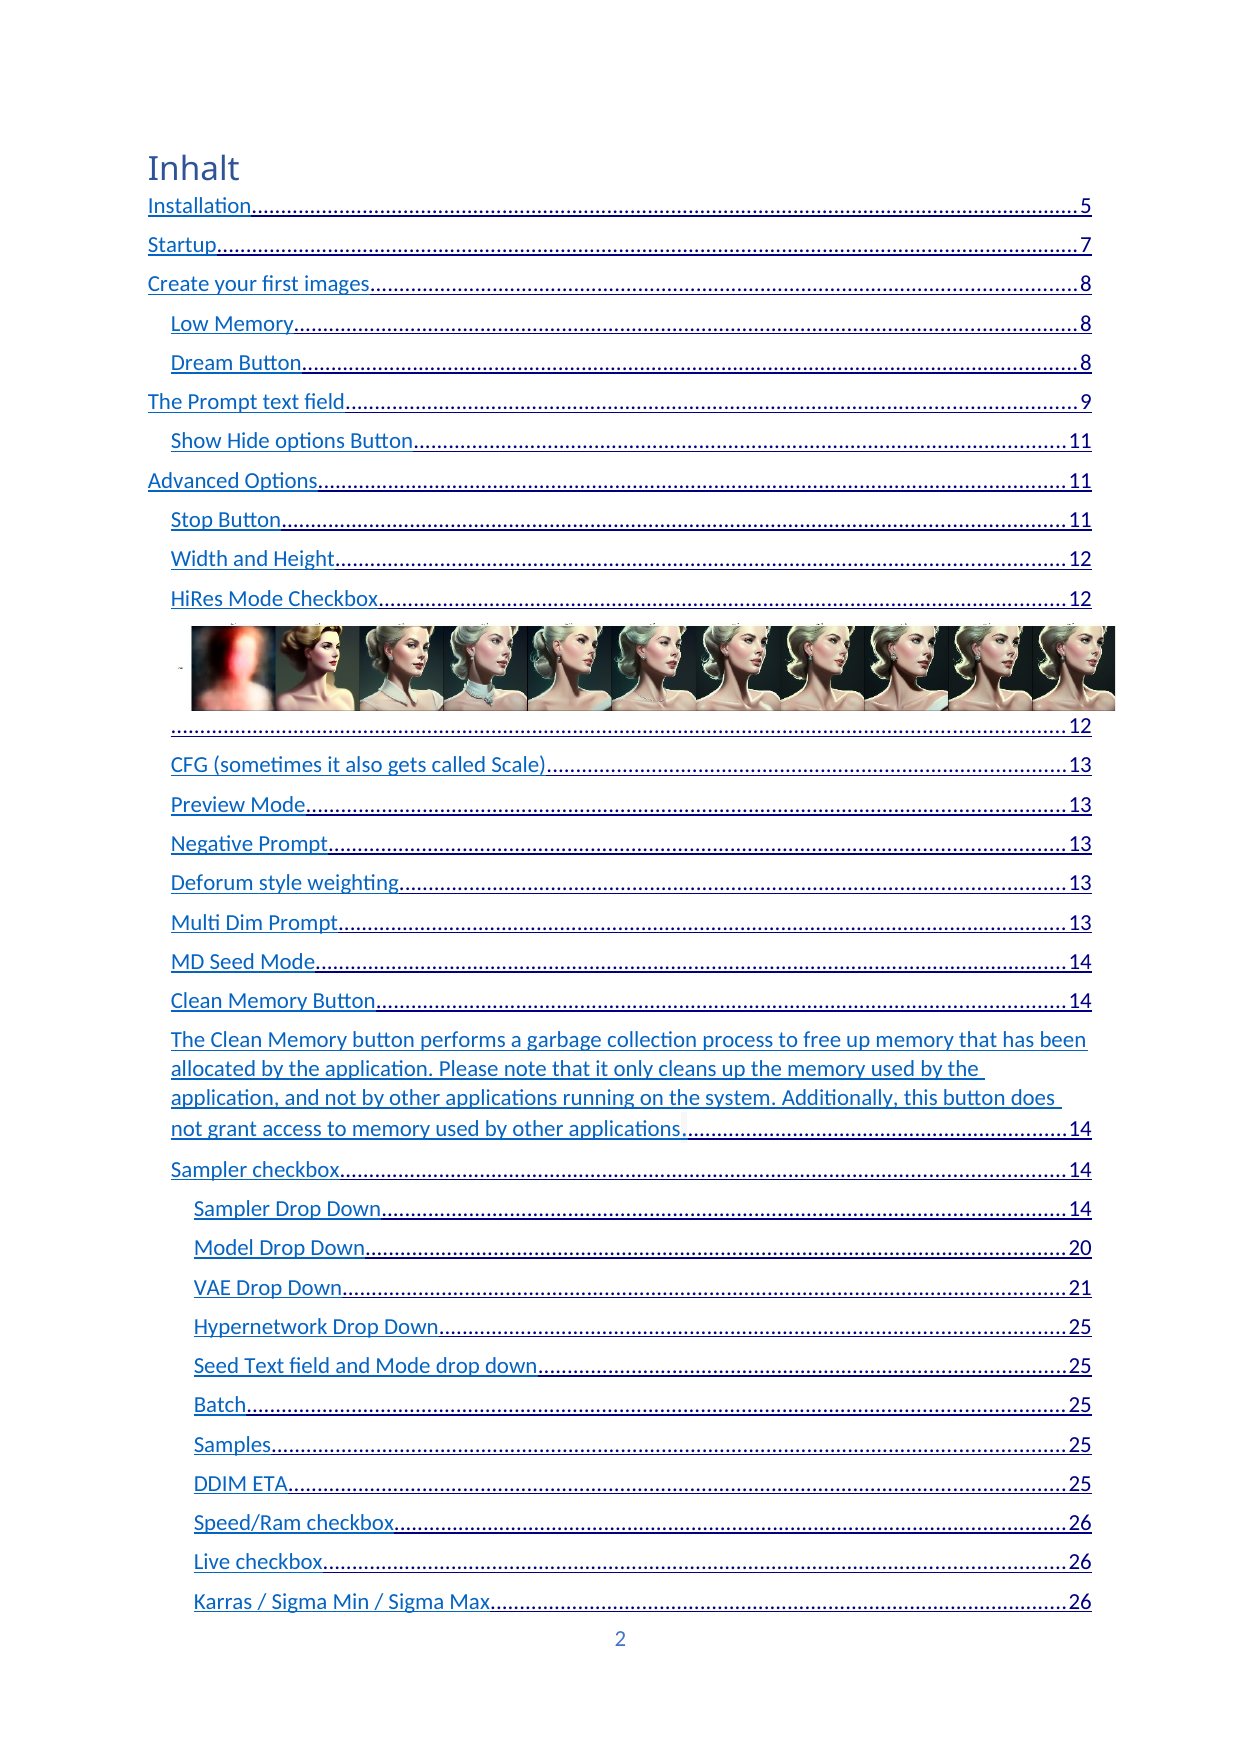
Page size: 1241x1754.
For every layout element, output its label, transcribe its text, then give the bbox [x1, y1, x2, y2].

text The Clean Memory button performs a garbage collection process to free up memory that has been allocated by the application. Please note that it only cleans up the memory used by the application, and not by other applications running on the system. Additionally, this button does not grant access to memory used by other applications. 14 [171, 1026, 1093, 1143]
text MD Seed Mode 14 [171, 947, 1093, 975]
text Deforum style weighting 13 [171, 868, 1093, 896]
text Stop Button 11 [171, 505, 1093, 533]
text Batch 25 [193, 1390, 1093, 1418]
text HiRes Mode Checkbox 12 [171, 584, 1093, 612]
text Speed/Ram checkbox 26 [193, 1508, 1093, 1536]
text Multi Dim Prompt 13 [171, 908, 1093, 936]
text Show Hide options Button 11 [171, 427, 1093, 455]
text DDIM ETA 25 [193, 1469, 1093, 1497]
text Dream Button 8 [171, 348, 1093, 376]
text CFG (sometimes it also gets called Scale) 13 [171, 751, 1093, 779]
text Startup 7 [148, 230, 1093, 258]
text VAE Drop Down 21 [193, 1273, 1093, 1301]
text Negative Prompt 13 [171, 829, 1093, 857]
text The Prompt text field 9 [148, 387, 1093, 415]
text Low Memory 8 [171, 309, 1093, 337]
text Inhalt [148, 144, 1093, 190]
text Samples 25 [193, 1430, 1093, 1458]
text Karras / Sigma Min / Sigma Max 26 [193, 1587, 1093, 1615]
text 12 [171, 711, 1093, 739]
text Live checkbox 26 [193, 1547, 1093, 1576]
text Create your first images 8 [148, 269, 1093, 298]
text Clean Memory Button 14 [171, 986, 1093, 1014]
text Sampler checkbox 14 [171, 1155, 1093, 1183]
text Seed Text field and Mode drop down 25 [193, 1351, 1093, 1379]
text Width and Height 12 [171, 544, 1093, 572]
text Sampler Drop Down 14 [193, 1194, 1093, 1222]
text Advanced Options 11 [148, 466, 1093, 494]
text Model Drop Down 20 [193, 1233, 1093, 1261]
text Installation 5 [148, 191, 1093, 219]
text Preview Mode 13 [171, 790, 1093, 818]
text Hypernetwork Drop Down 25 [193, 1312, 1093, 1340]
